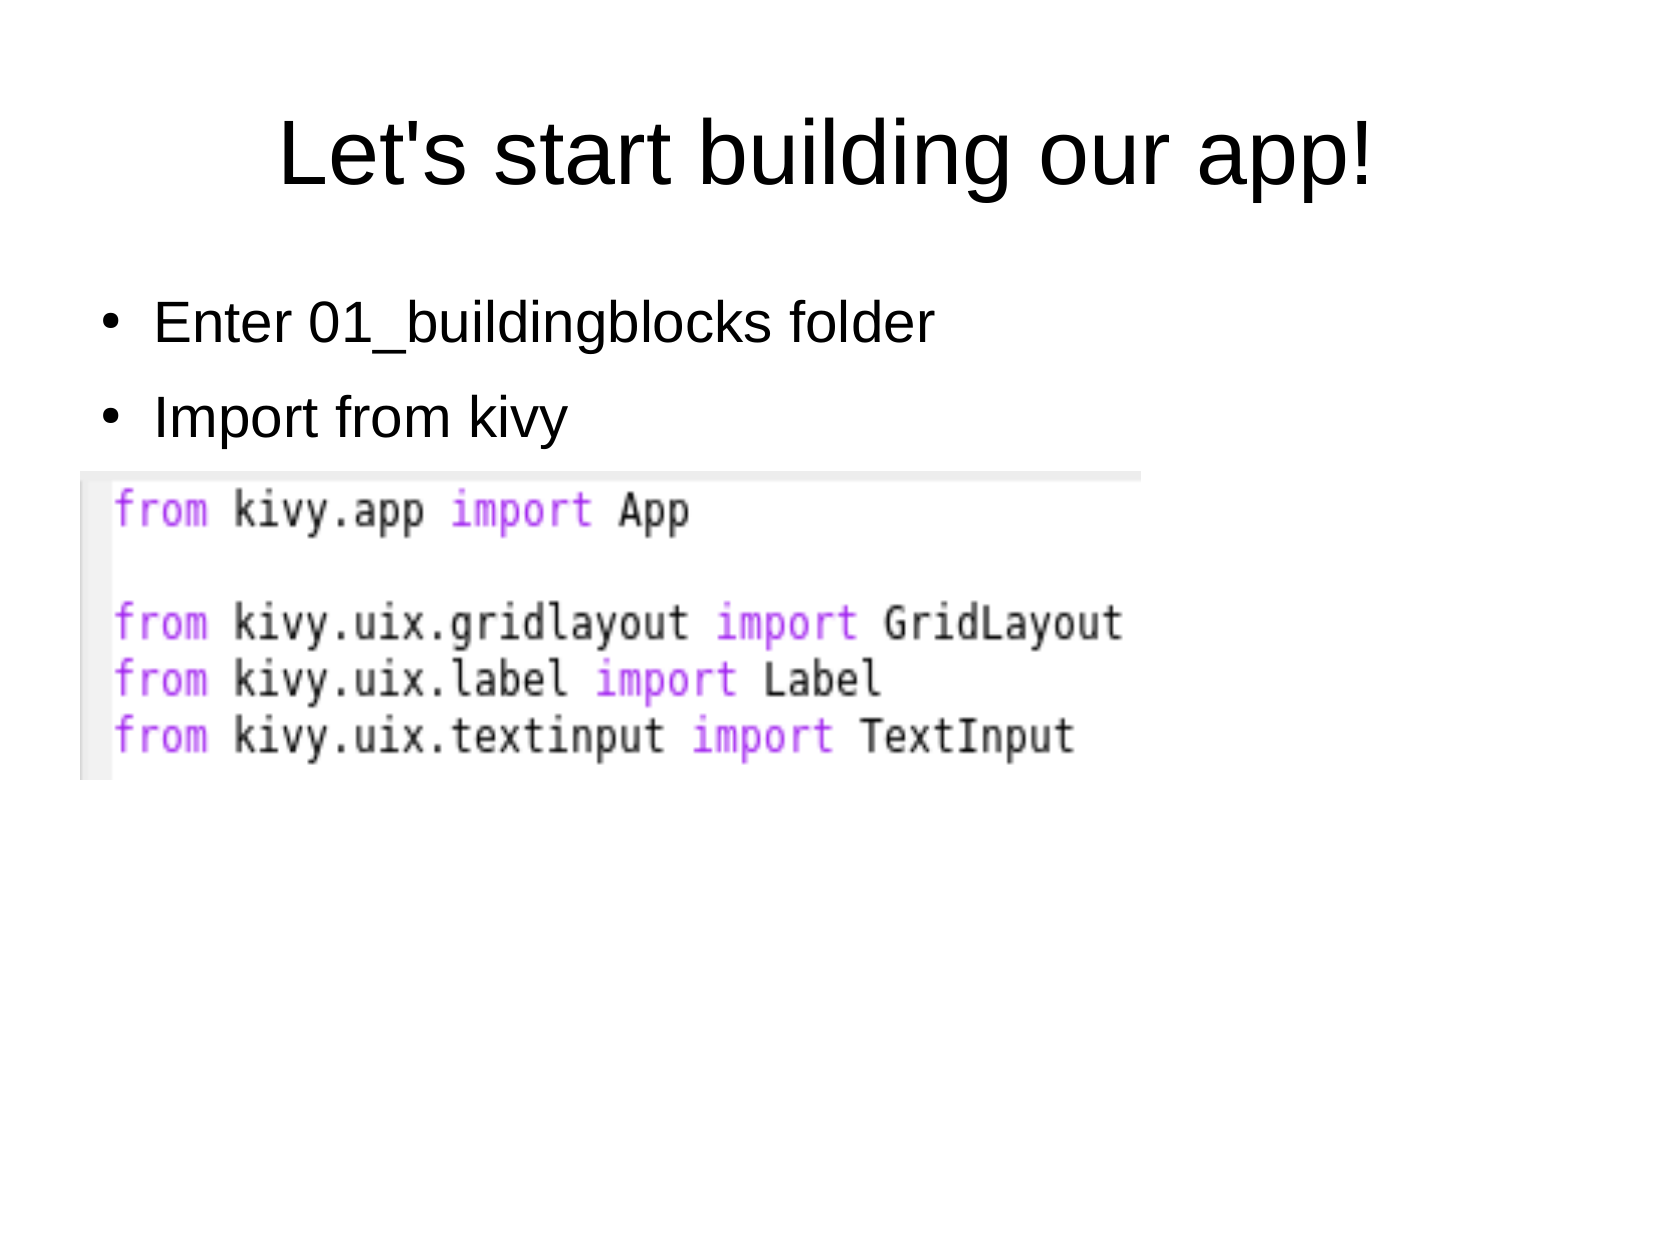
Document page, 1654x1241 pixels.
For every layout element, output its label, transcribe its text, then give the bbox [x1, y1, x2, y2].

picture [80, 471, 1141, 781]
title Let's start building our app! [82, 49, 1571, 257]
list Enter 01_buildingblocks folder Import from kivy [82, 290, 1571, 661]
